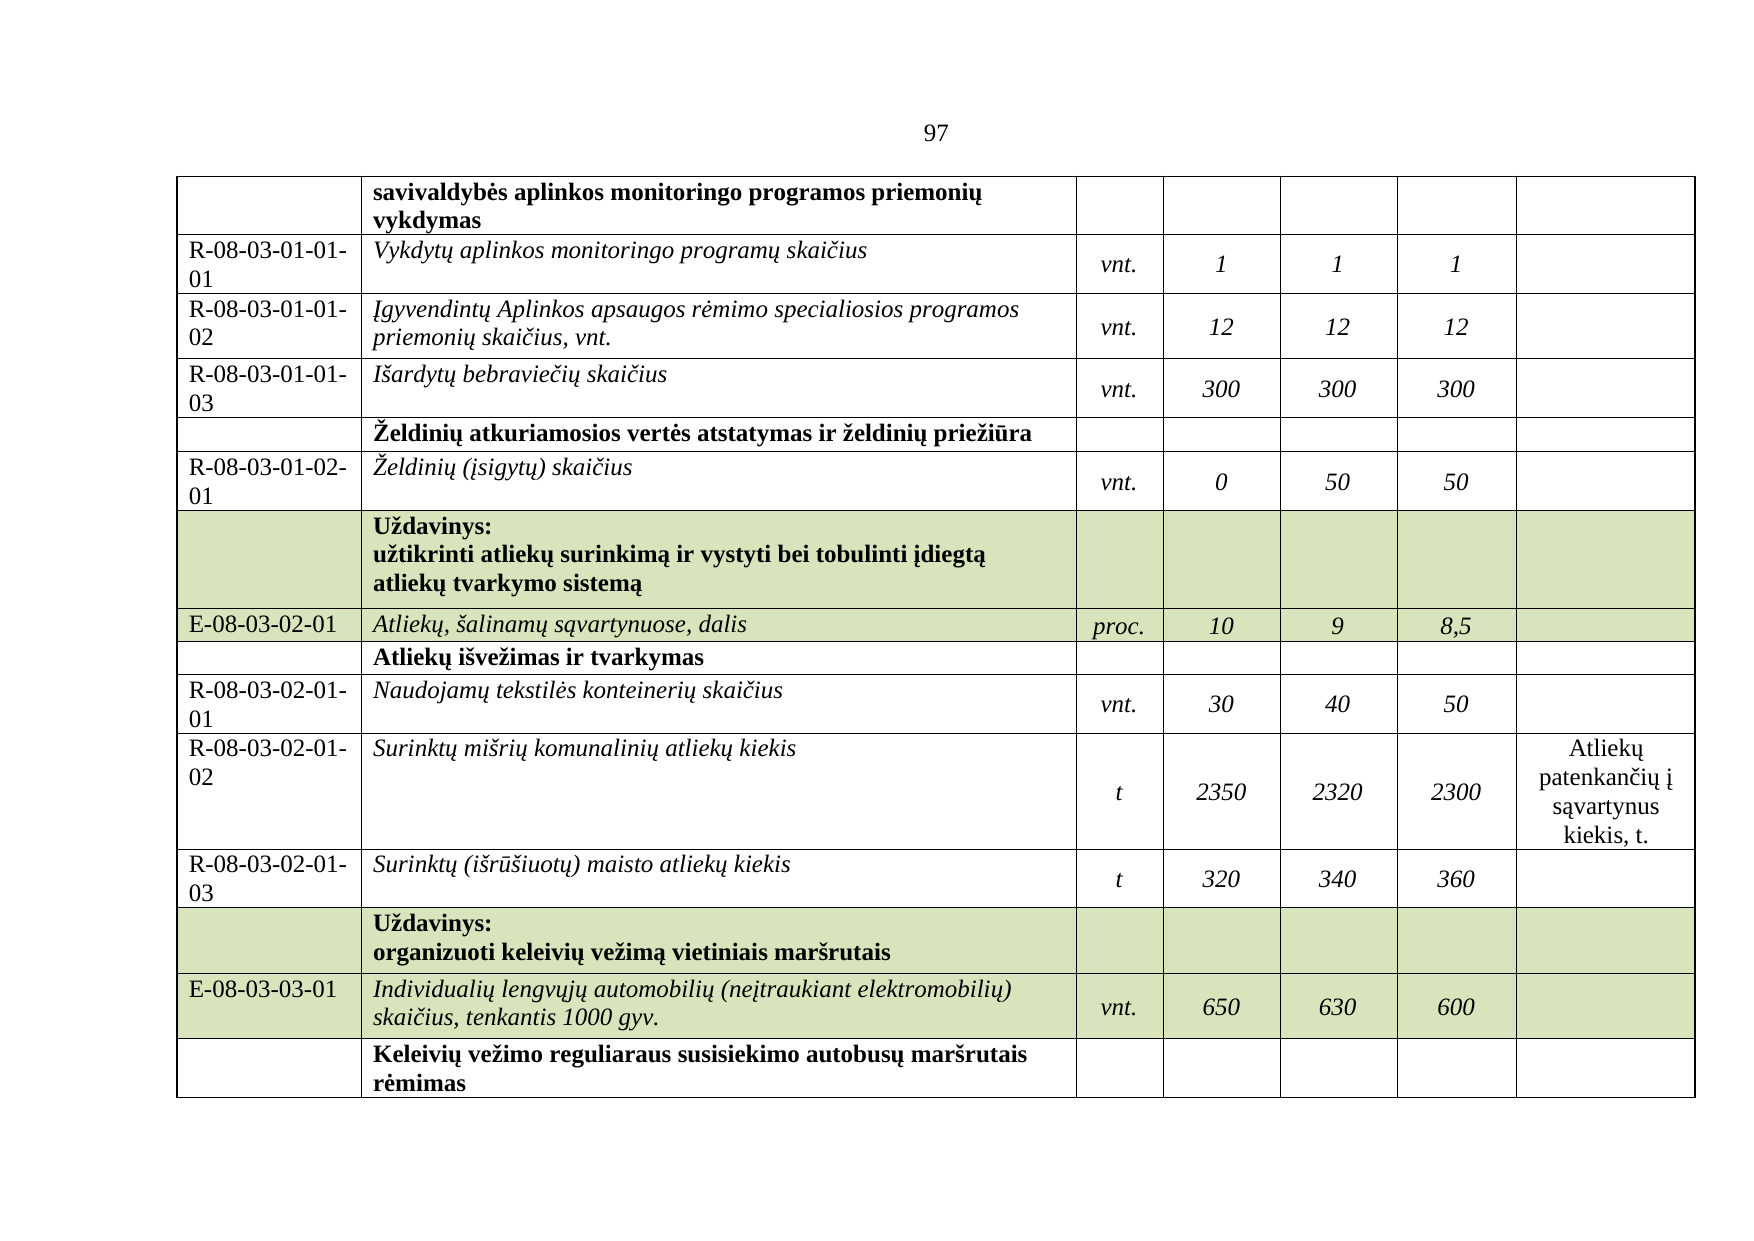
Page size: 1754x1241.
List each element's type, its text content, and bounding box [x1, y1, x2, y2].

table_cell 1 [1281, 235, 1397, 293]
table_cell [1398, 511, 1516, 608]
table_cell Individualių lengvųjų automobilių (neįtraukiant elektromobilių) skaičius, tenkantis 1000 gyv. [362, 974, 1076, 1038]
table_cell Išardytų bebraviečių skaičius [362, 359, 1076, 417]
table_cell 1 [1398, 235, 1516, 293]
table_cell 630 [1281, 974, 1397, 1038]
table_cell [1517, 850, 1694, 907]
table_cell Atliekų patenkančių į sąvartynus kiekis, t. [1517, 734, 1694, 848]
table_cell [1164, 1039, 1280, 1097]
table_cell [1517, 359, 1694, 417]
table_cell [1281, 511, 1397, 608]
table_cell [1517, 675, 1694, 732]
table_cell R-08-03-01-01-02 [178, 294, 361, 358]
table_cell 50 [1398, 452, 1516, 510]
table_cell [1164, 418, 1280, 451]
table_cell Surinktų (išrūšiuotų) maisto atliekų kiekis [362, 850, 1076, 907]
table_cell 12 [1398, 294, 1516, 358]
table_cell Uždavinys: užtikrinti atliekų surinkimą ir vystyti bei tobulinti įdiegtą atliekų tvarkymo sistemą [362, 511, 1076, 608]
table_cell vnt. [1077, 294, 1163, 358]
table_cell [1281, 908, 1397, 973]
table_cell t [1077, 850, 1163, 907]
table_cell [178, 418, 361, 451]
table_cell 650 [1164, 974, 1280, 1038]
table_cell [1517, 908, 1694, 973]
table_cell Naudojamų tekstilės konteinerių skaičius [362, 675, 1076, 732]
table_cell Įgyvendintų Aplinkos apsaugos rėmimo specialiosios programos priemonių skaičius, vnt. [362, 294, 1076, 358]
table_cell [1077, 642, 1163, 674]
table_cell Uždavinys: organizuoti keleivių vežimą vietiniais maršrutais [362, 908, 1076, 973]
table_cell E-08-03-02-01 [178, 609, 361, 641]
table_cell [1517, 235, 1694, 293]
table_cell 10 [1164, 609, 1280, 641]
table_cell [1164, 642, 1280, 674]
table_cell 300 [1164, 359, 1280, 417]
table_cell R-08-03-02-01-01 [178, 675, 361, 732]
table_cell [1517, 1039, 1694, 1097]
table_cell 12 [1164, 294, 1280, 358]
table_cell Keleivių vežimo reguliaraus susisiekimo autobusų maršrutais rėmimas [362, 1039, 1076, 1097]
table_cell [1281, 642, 1397, 674]
table_cell Želdinių (įsigytų) skaičius [362, 452, 1076, 510]
table_cell [1517, 452, 1694, 510]
table_cell 300 [1281, 359, 1397, 417]
table_cell [1398, 418, 1516, 451]
table_cell 30 [1164, 675, 1280, 732]
table_cell 360 [1398, 850, 1516, 907]
table_cell [1077, 908, 1163, 973]
table_cell 320 [1164, 850, 1280, 907]
table_cell R-08-03-01-01-01 [178, 235, 361, 293]
table_cell [1077, 177, 1163, 234]
table_cell 2300 [1398, 734, 1516, 848]
table_cell vnt. [1077, 235, 1163, 293]
table_cell 40 [1281, 675, 1397, 732]
table_cell 300 [1398, 359, 1516, 417]
table_cell [1517, 609, 1694, 641]
table_cell [178, 511, 361, 608]
table_cell [1077, 1039, 1163, 1097]
table_cell vnt. [1077, 974, 1163, 1038]
table_cell vnt. [1077, 675, 1163, 732]
table_cell Surinktų mišrių komunalinių atliekų kiekis [362, 734, 1076, 848]
table_cell t [1077, 734, 1163, 848]
table_cell [1517, 418, 1694, 451]
table_cell 2320 [1281, 734, 1397, 848]
table_cell [1281, 1039, 1397, 1097]
table_cell [1398, 908, 1516, 973]
table_cell 0 [1164, 452, 1280, 510]
table_cell [178, 1039, 361, 1097]
table_cell [1517, 511, 1694, 608]
table_cell [178, 642, 361, 674]
table_cell 12 [1281, 294, 1397, 358]
table_cell [1517, 177, 1694, 234]
table_cell 2350 [1164, 734, 1280, 848]
table_cell Želdinių atkuriamosios vertės atstatymas ir želdinių priežiūra [362, 418, 1076, 451]
table_cell 1 [1164, 235, 1280, 293]
table_cell vnt. [1077, 359, 1163, 417]
table_cell 340 [1281, 850, 1397, 907]
table_cell [1517, 294, 1694, 358]
table_cell 9 [1281, 609, 1397, 641]
table_cell 50 [1281, 452, 1397, 510]
table_cell proc. [1077, 609, 1163, 641]
table_cell Vykdytų aplinkos monitoringo programų skaičius [362, 235, 1076, 293]
table_cell R-08-03-02-01-03 [178, 850, 361, 907]
table_cell [1398, 1039, 1516, 1097]
table_cell [1164, 908, 1280, 973]
table_cell 50 [1398, 675, 1516, 732]
table_cell [178, 177, 361, 234]
table_cell [1164, 511, 1280, 608]
table_cell 600 [1398, 974, 1516, 1038]
table_cell [1517, 974, 1694, 1038]
table_cell [1281, 177, 1397, 234]
table_cell R-08-03-01-02-01 [178, 452, 361, 510]
table_cell [1517, 642, 1694, 674]
table_cell E-08-03-03-01 [178, 974, 361, 1038]
table_cell [1077, 511, 1163, 608]
table_cell [1398, 177, 1516, 234]
table_cell 8,5 [1398, 609, 1516, 641]
table_cell [1398, 642, 1516, 674]
table_cell Atliekų, šalinamų sąvartynuose, dalis [362, 609, 1076, 641]
table_cell [1164, 177, 1280, 234]
table_cell Atliekų išvežimas ir tvarkymas [362, 642, 1076, 674]
table_cell [1077, 418, 1163, 451]
table_cell R-08-03-01-01-03 [178, 359, 361, 417]
table_cell savivaldybės aplinkos monitoringo programos priemonių vykdymas [362, 177, 1076, 234]
table_cell [1281, 418, 1397, 451]
table_cell R-08-03-02-01-02 [178, 734, 361, 848]
table_cell [178, 908, 361, 973]
table_cell vnt. [1077, 452, 1163, 510]
